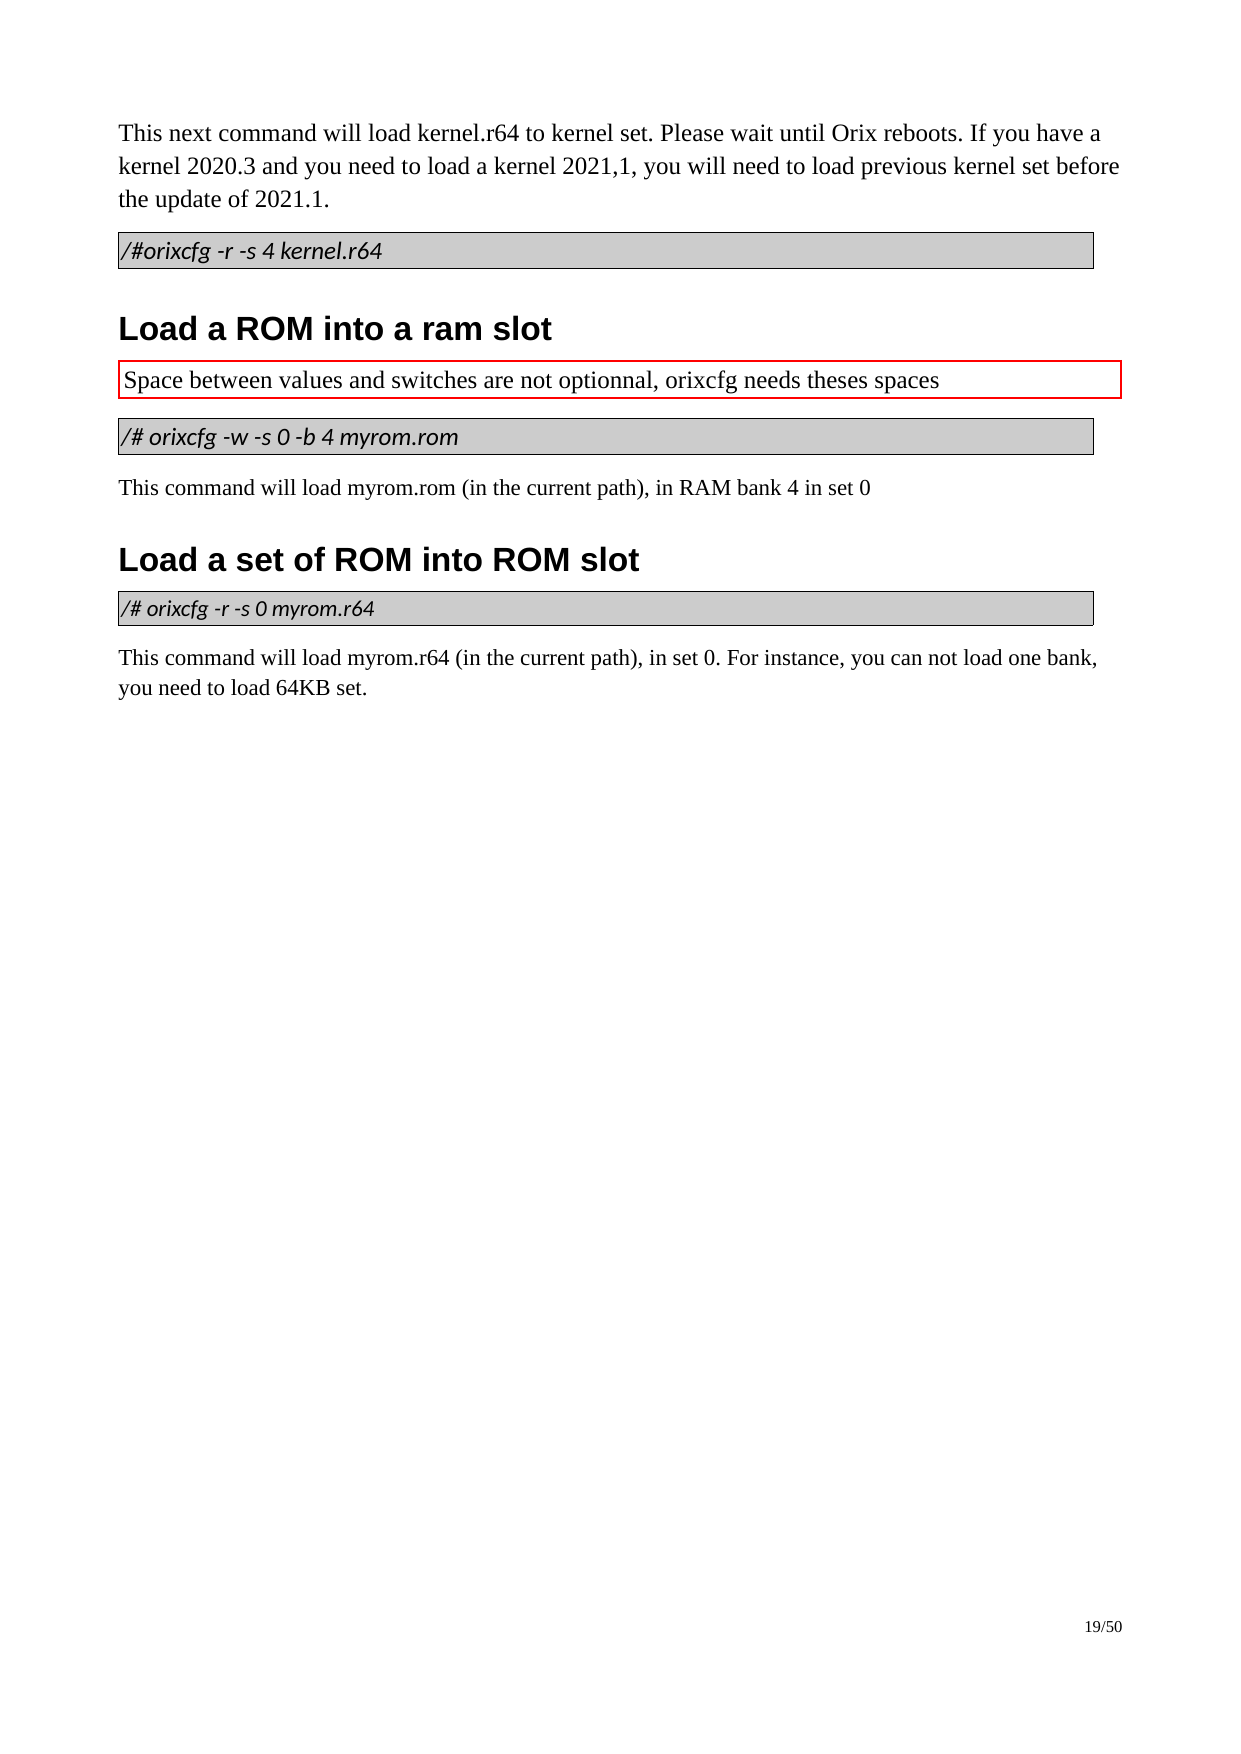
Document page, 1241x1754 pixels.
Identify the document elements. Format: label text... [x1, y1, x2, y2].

text This command will load myrom.rom (in the current path), in RAM bank 4 in set 0 [118, 474, 1122, 500]
text /#orixcfg -r -s 4 kernel.r64 [119, 233, 1093, 268]
subtitle Load a ROM into a ram slot [118, 309, 1122, 347]
subtitle Load a set of ROM into ROM slot [118, 540, 1122, 578]
subtitle This command will load myrom.r64 (in the current path), in set 0. For instance, you can not load one bank, you need to load 64KB set. [118, 644, 1122, 700]
text This next command will load kernel.r64 to kernel set. Please wait until Orix reboots. If you have a kernel 2020.3 and you need to load a kernel 2021,1, you will need to load previous kernel set before the update of 2021.1. [118, 118, 1122, 213]
text Space between values and switches are not optionnal, orixcfg needs theses spaces [120, 362, 1120, 397]
text /# orixcfg -r -s 0 myrom.r64 [119, 592, 1093, 625]
text /# orixcfg -w -s 0 -b 4 myrom.rom [119, 419, 1093, 454]
